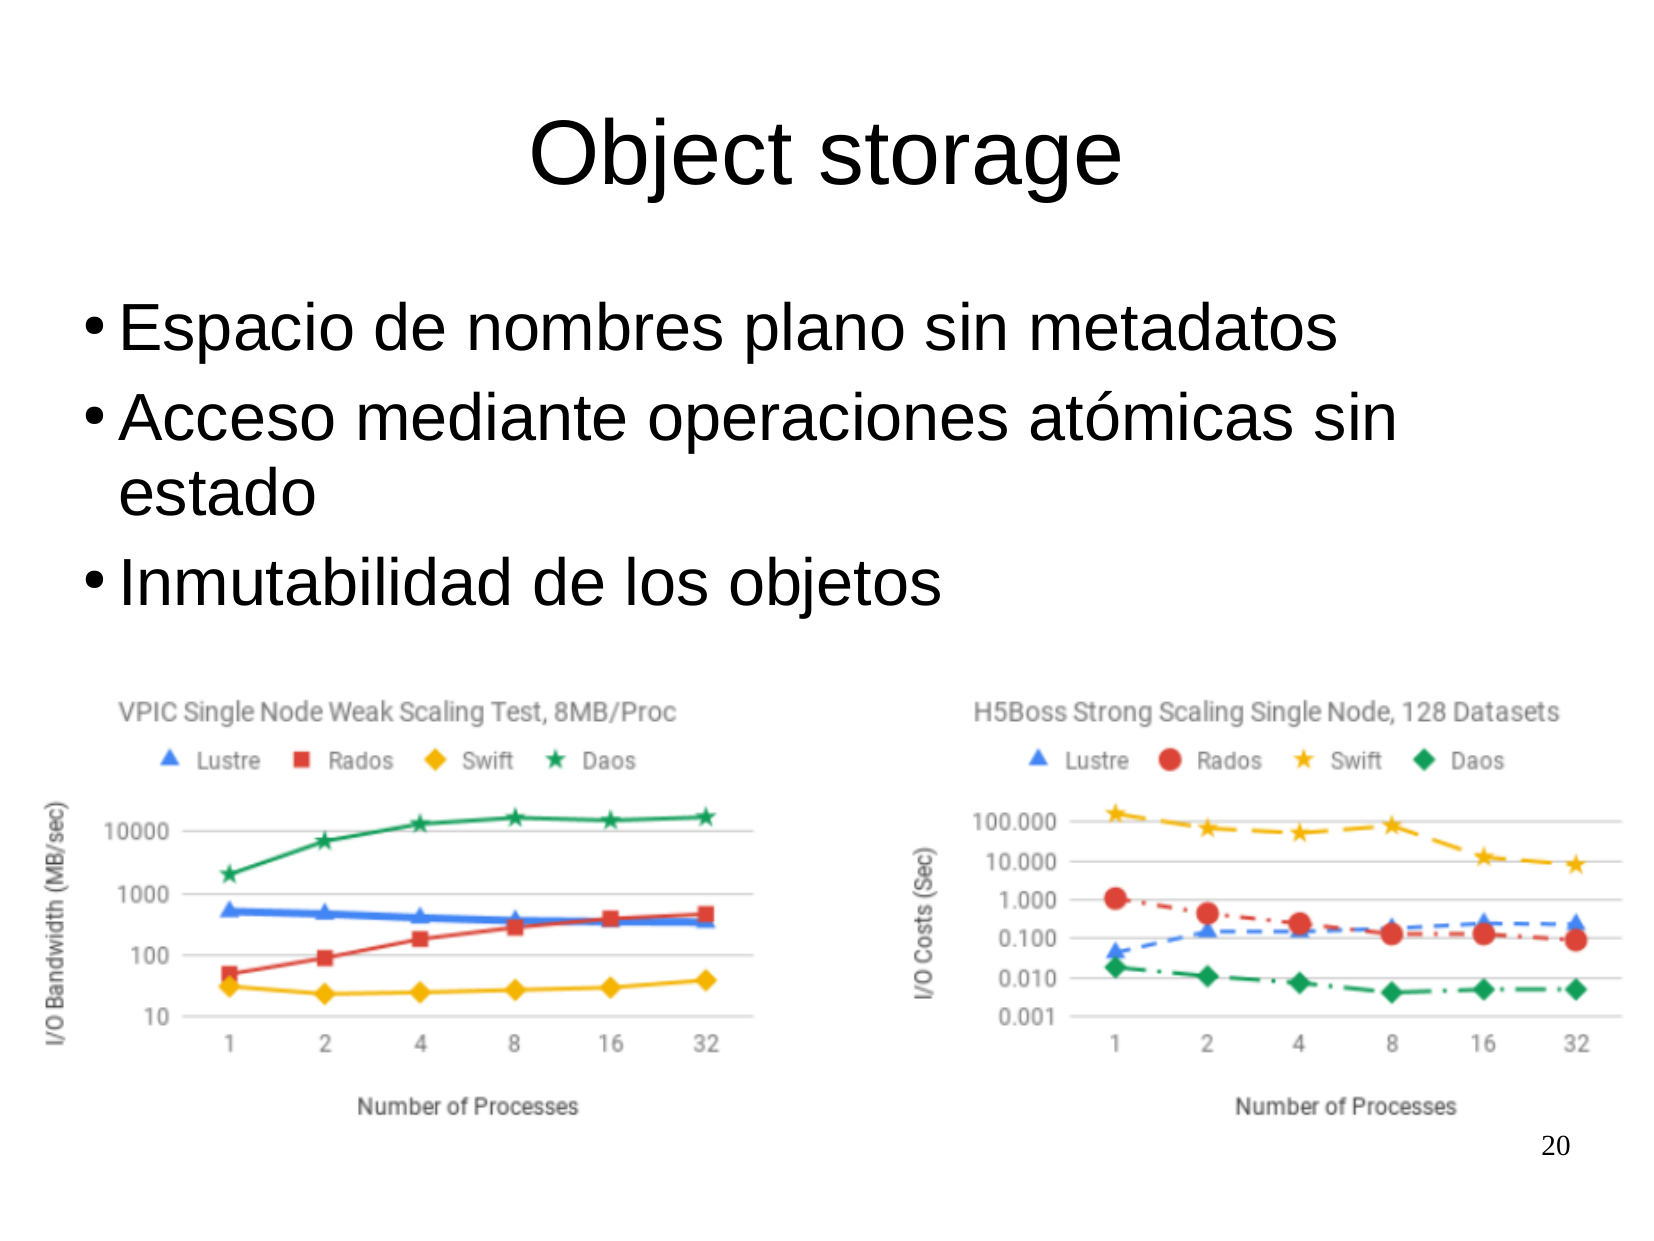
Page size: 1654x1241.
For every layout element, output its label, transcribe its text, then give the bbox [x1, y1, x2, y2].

picture [5, 661, 1642, 1133]
title Object storage [82, 49, 1571, 257]
list Espacio de nombres plano sin metadatos Acceso mediante operaciones atómicas sin estado Inmutabilidad de los objetos [82, 290, 1571, 1010]
